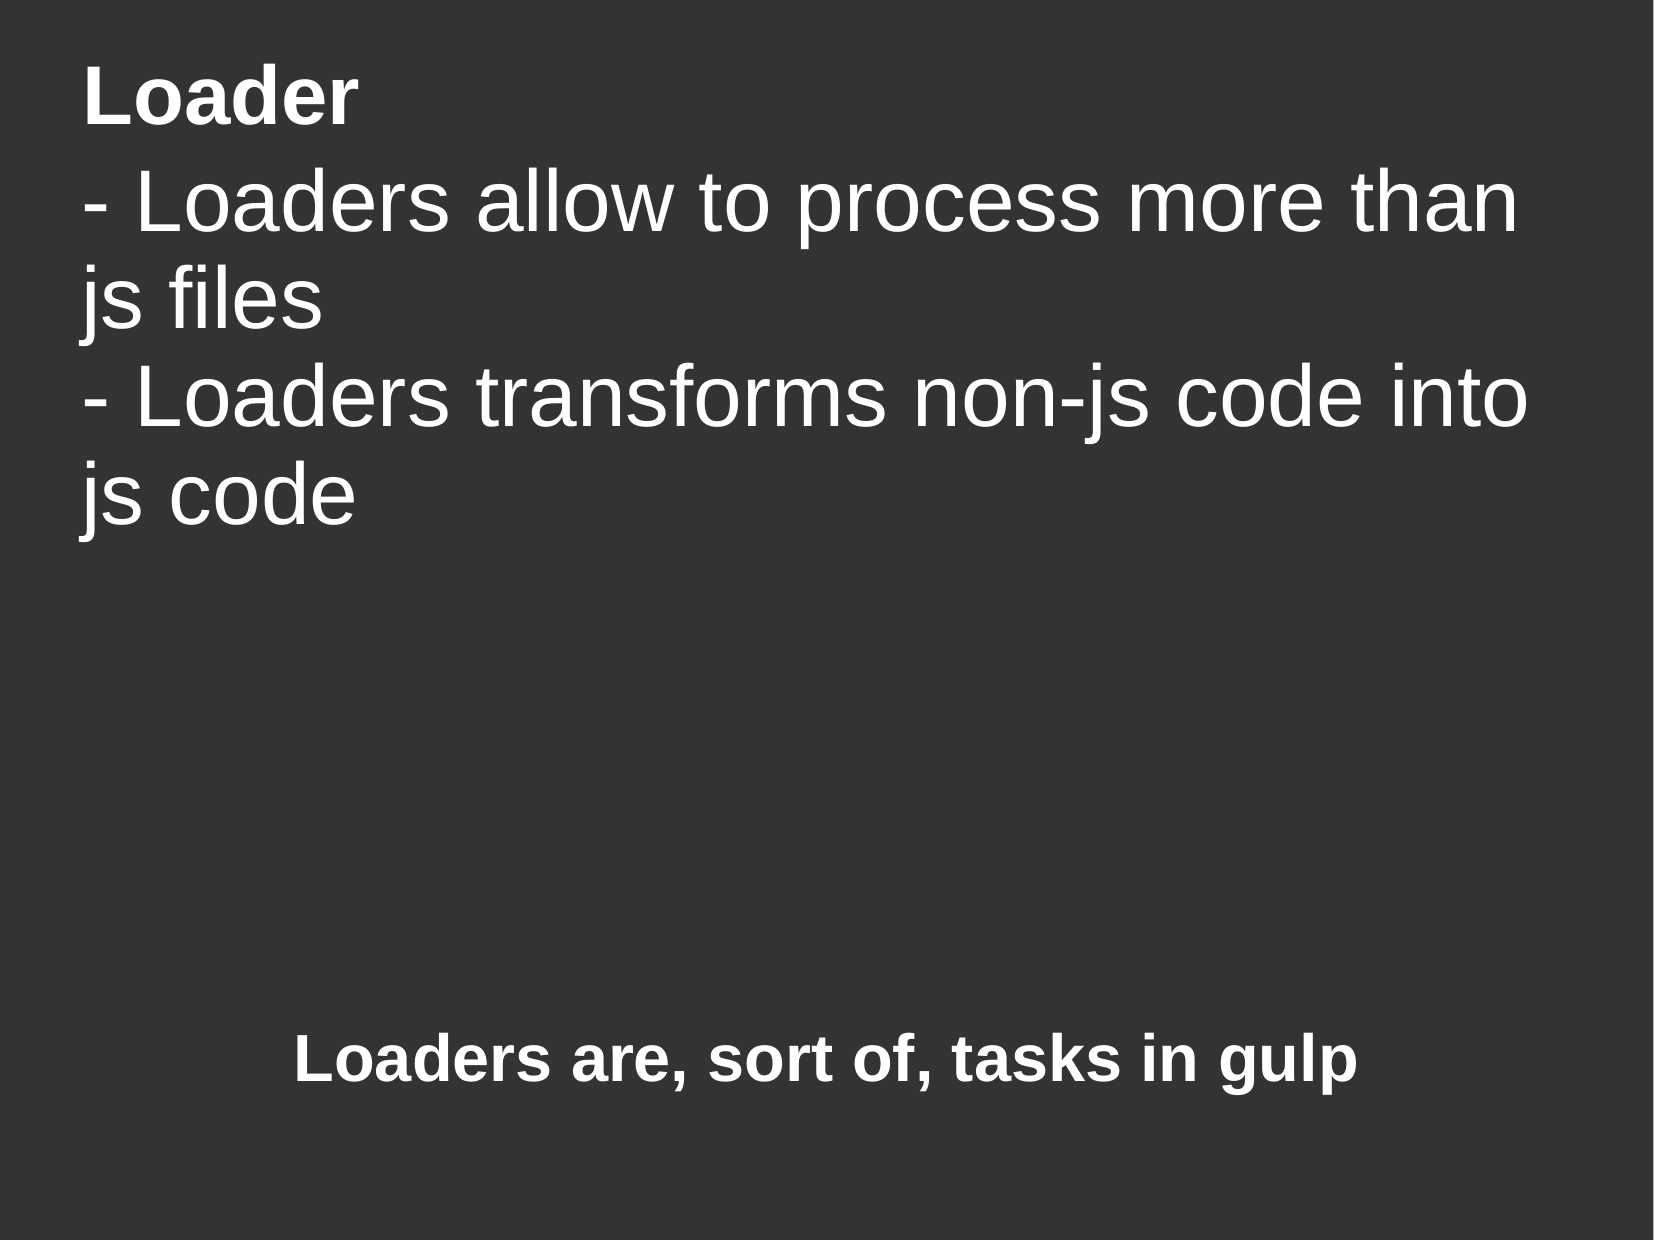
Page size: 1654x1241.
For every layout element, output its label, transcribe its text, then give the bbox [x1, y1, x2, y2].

title Loader [82, 49, 1571, 257]
title - Loaders allow to process more than js files - Loaders transforms non-js code into js code [81, 151, 1570, 836]
text_box Loaders are, sort of, tasks in gulp [82, 988, 1571, 1128]
